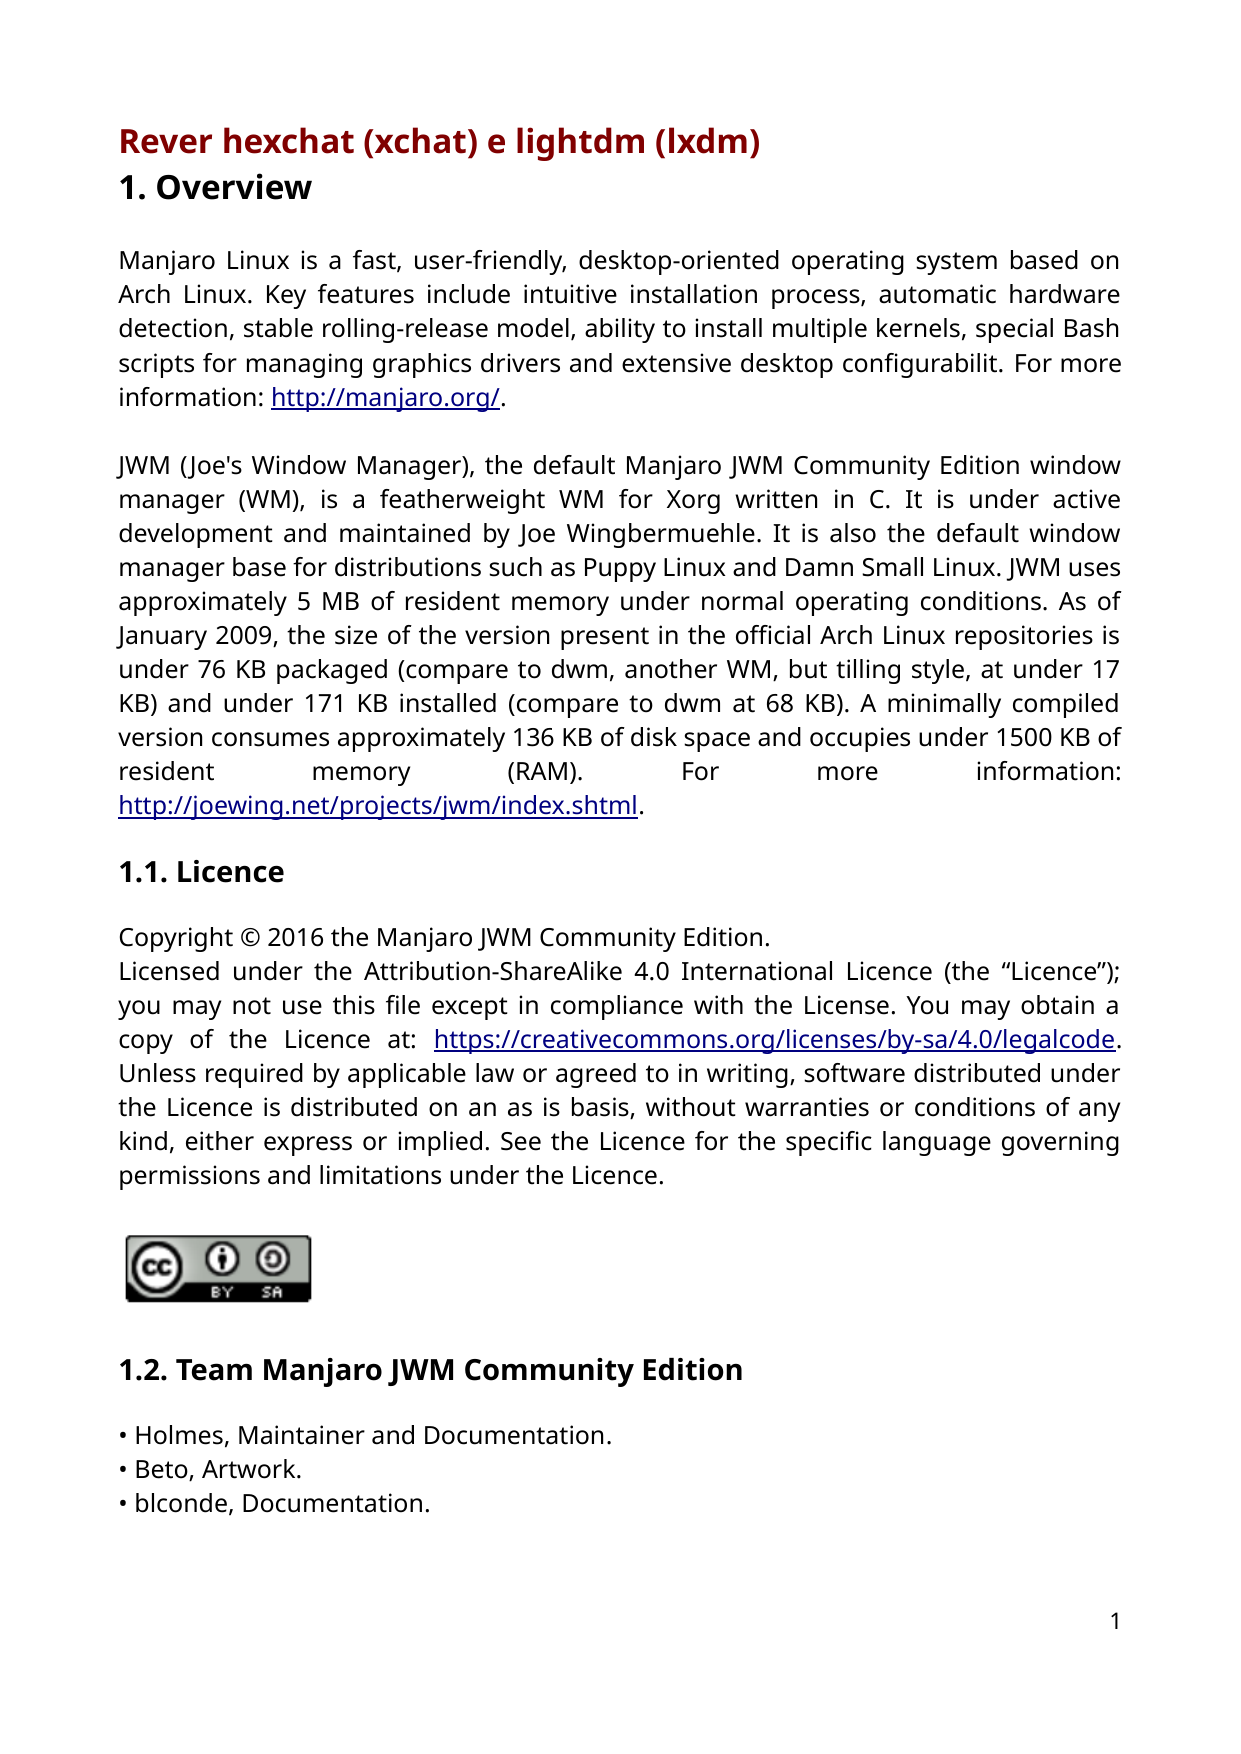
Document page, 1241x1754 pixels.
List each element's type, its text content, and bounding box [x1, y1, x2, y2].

text Licensed under the Attribution-ShareAlike 4.0 International Licence (the “Licence”); you may not use this file except in compliance with the License. You may obtain a copy of the Licence at: https://creativecommons.org/licenses/by-sa/4.0/legalcode. Unless required by applicable law or agreed to in writing, software distributed under the Licence is distributed on an as is basis, without warranties or conditions of any kind, either express or implied. See the Licence for the specific language governing permissions and limitations under the Licence. [118, 953, 1122, 1192]
subtitle 1.1. Licence [118, 851, 1122, 891]
text JWM (Joe's Window Manager), the default Manjaro JWM Community Edition window manager (WM), is a featherweight WM for Xorg written in C. It is under active development and maintained by Joe Wingbermuehle. It is also the default window manager base for distributions such as Puppy Linux and Damn Small Linux. JWM uses approximately 5 MB of resident memory under normal operating conditions. As of January 2009, the size of the version present in the official Arch Linux repositories is under 76 KB packaged (compare to dwm, another WM, but tilling style, at under 17 KB) and under 171 KB installed (compare to dwm at 68 KB). A minimally compiled version consumes approximately 136 KB of disk space and occupies under 1500 KB of resident memory (RAM). For more information: http://joewing.net/projects/jwm/index.shtml. [118, 447, 1122, 822]
subtitle 1. Overview [118, 163, 1122, 209]
text • blconde, Documentation. [118, 1486, 1122, 1520]
text • Holmes, Maintainer and Documentation. [118, 1417, 1122, 1452]
table_header [118, 1226, 1122, 1320]
text • Beto, Artwork. [118, 1452, 1122, 1486]
text Copyright © 2016 the Manjaro JWM Community Edition. [118, 919, 1122, 953]
text Manjaro Linux is a fast, user-friendly, desktop-oriented operating system based on Arch Linux. Key features include intuitive installation process, automatic hardware detection, stable rolling-release model, ability to install multiple kernels, special Bash scripts for managing graphics drivers and extensive desktop configurabilit. For more information: http://manjaro.org/. [118, 243, 1122, 413]
subtitle 1.2. Team Manjaro JWM Community Edition [118, 1349, 1122, 1389]
subtitle Rever hexchat (xchat) e lightdm (lxdm) [118, 118, 1122, 163]
picture [123, 1231, 316, 1310]
